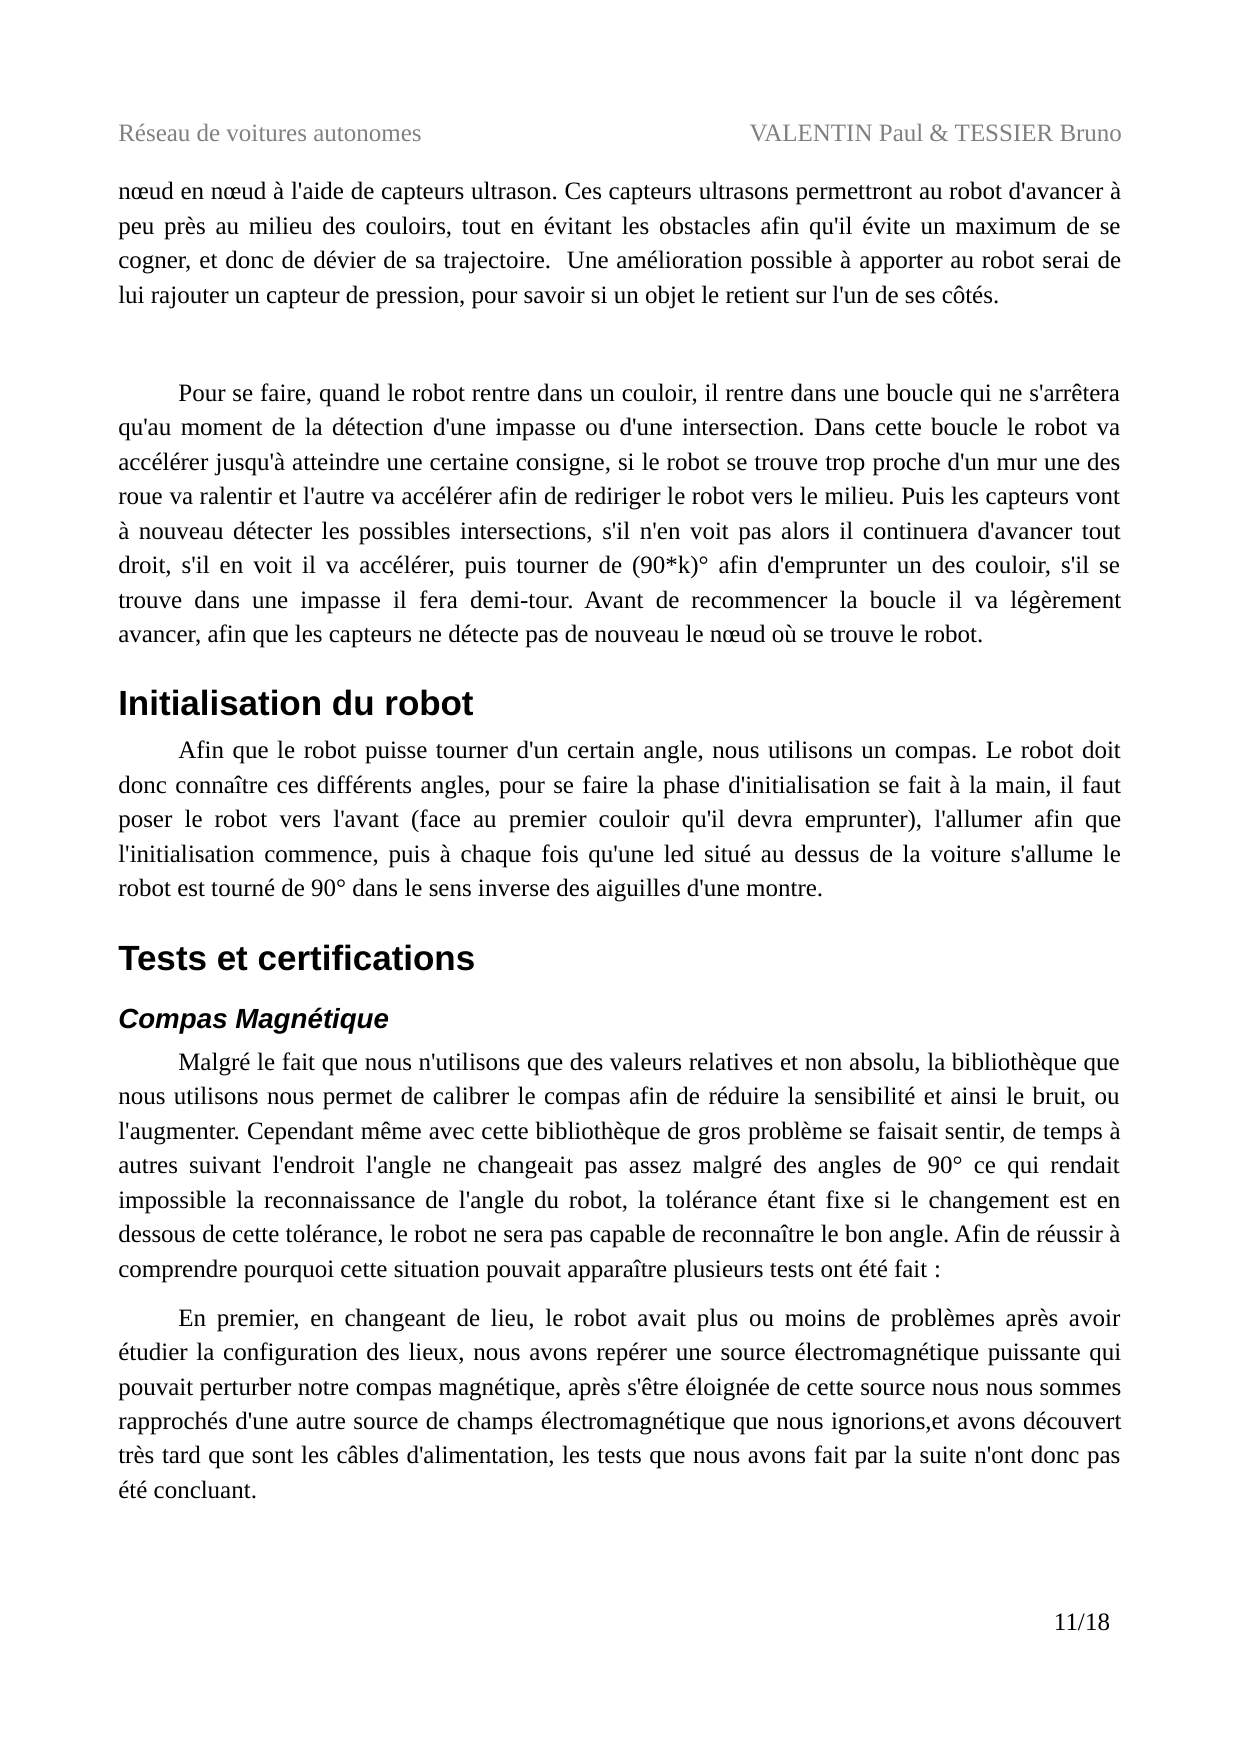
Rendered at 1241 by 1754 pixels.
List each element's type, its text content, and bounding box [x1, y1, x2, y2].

subtitle Tests et certifications [118, 937, 1122, 977]
text Malgré le fait que nous n'utilisons que des valeurs relatives et non absolu, la bibliothèque que nous utilisons nous permet de calibrer le compas afin de réduire la sensibilité et ainsi le bruit, ou l'augmenter. Cependant même avec cette bibliothèque de gros problème se faisait sentir, de temps à autres suivant l'endroit l'angle ne changeait pas assez malgré des angles de 90° ce qui rendait impossible la reconnaissance de l'angle du robot, la tolérance étant fixe si le changement est en dessous de cette tolérance, le robot ne sera pas capable de reconnaître le bon angle. Afin de réussir à comprendre pourquoi cette situation pouvait apparaître plusieurs tests ont été fait : [118, 1047, 1122, 1282]
text Pour se faire, quand le robot rentre dans un couloir, il rentre dans une boucle qui ne s'arrêtera qu'au moment de la détection d'une impasse ou d'une intersection. Dans cette boucle le robot va accélérer jusqu'à atteindre une certaine consigne, si le robot se trouve trop proche d'un mur une des roue va ralentir et l'autre va accélérer afin de rediriger le robot vers le milieu. Puis les capteurs vont à nouveau détecter les possibles intersections, s'il n'en voit pas alors il continuera d'avancer tout droit, s'il en voit il va accélérer, puis tourner de (90*k)° afin d'emprunter un des couloir, s'il se trouve dans une impasse il fera demi-tour. Avant de recommencer la boucle il va légèrement avancer, afin que les capteurs ne détecte pas de nouveau le nœud où se trouve le robot. [118, 378, 1122, 648]
subtitle Compas Magnétique [118, 1002, 1122, 1034]
text Afin que le robot puisse tourner d'un certain angle, nous utilisons un compas. Le robot doit donc connaître ces différents angles, pour se faire la phase d'initialisation se fait à la main, il faut poser le robot vers l'avant (face au premier couloir qu'il devra emprunter), l'allumer afin que l'initialisation commence, puis à chaque fois qu'une led situé au dessus de la voiture s'allume le robot est tourné de 90° dans le sens inverse des aiguilles d'une montre. [118, 736, 1122, 902]
text nœud en nœud à l'aide de capteurs ultrason. Ces capteurs ultrasons permettront au robot d'avancer à peu près au milieu des couloirs, tout en évitant les obstacles afin qu'il évite un maximum de se cogner, et donc de dévier de sa trajectoire. Une amélioration possible à apporter au robot serai de lui rajouter un capteur de pression, pour savoir si un objet le retient sur l'un de ses côtés. [118, 176, 1122, 308]
subtitle Initialisation du robot [118, 683, 1122, 723]
text En premier, en changeant de lieu, le robot avait plus ou moins de problèmes après avoir étudier la configuration des lieux, nous avons repérer une source électromagnétique puissante qui pouvait perturber notre compas magnétique, après s'être éloignée de cette source nous nous sommes rapprochés d'une autre source de champs électromagnétique que nous ignorions,et avons découvert très tard que sont les câbles d'alimentation, les tests que nous avons fait par la suite n'ont donc pas été concluant. [118, 1303, 1122, 1504]
